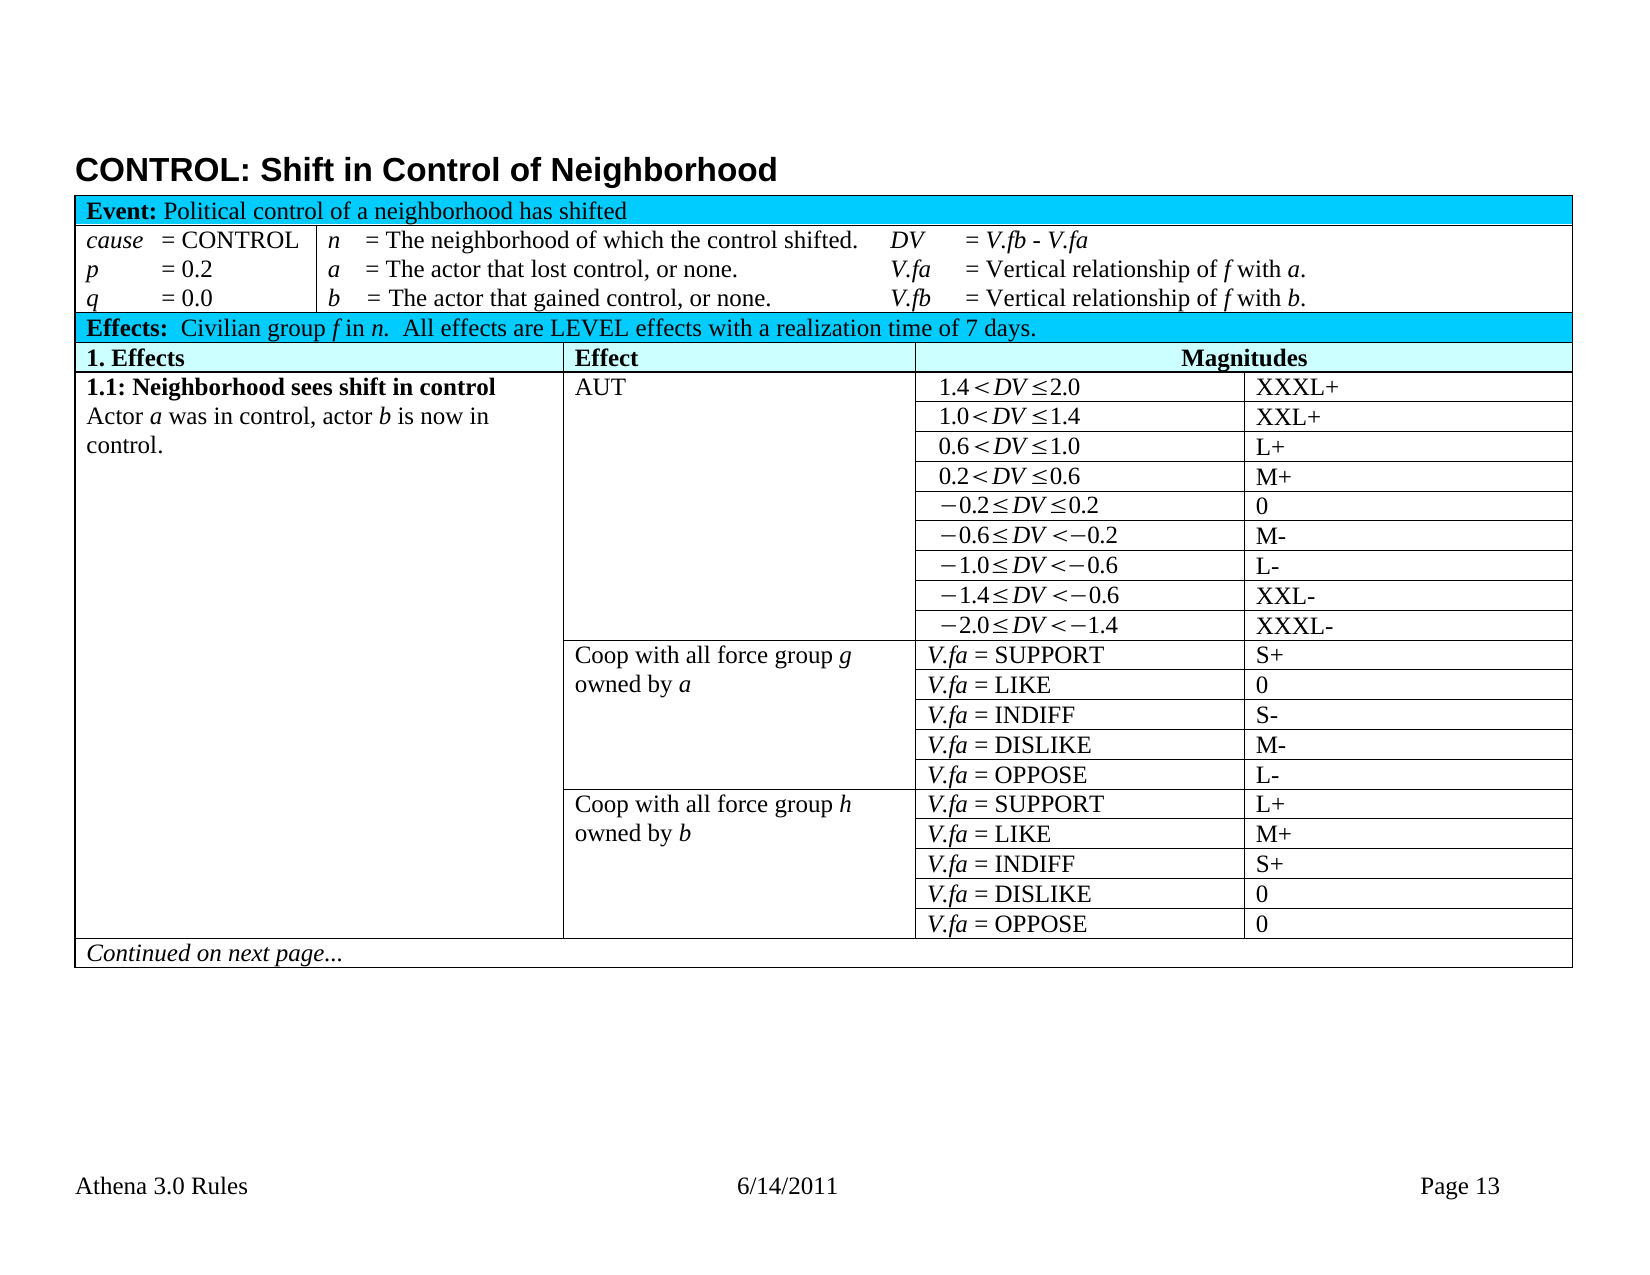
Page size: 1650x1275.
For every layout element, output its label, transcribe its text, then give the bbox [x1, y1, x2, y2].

table_cell [916, 373, 1244, 401]
table_cell n = The neighborhood of which the control shifted. DV = V.fb - V.fa a = The actor that lost control, or none. V.fa = Vertical relationship of f with a. b = The actor that gained control, or none. V.fb = Vertical relationship of f with b. [317, 226, 1572, 312]
table_cell 0 [1245, 879, 1572, 908]
table_cell S+ [1245, 641, 1572, 669]
table_cell 1. Effects [76, 343, 563, 371]
table_cell AUT [564, 373, 915, 639]
table_cell S- [1245, 700, 1572, 729]
table_cell V.fa = SUPPORT [916, 641, 1244, 669]
table_cell V.fa = INDIFF [916, 849, 1244, 878]
table_cell M- [1245, 730, 1572, 759]
table_cell M+ [1245, 462, 1572, 491]
table_cell V.fa = SUPPORT [916, 790, 1244, 818]
table_cell M- [1245, 521, 1572, 550]
table_cell V.fa = OPPOSE [916, 909, 1244, 937]
table_cell Coop with all force group g owned by a [564, 641, 915, 788]
table_cell XXL- [1245, 581, 1572, 610]
table_header Event: Political control of a neighborhood has shifted [76, 196, 1572, 224]
table_cell M+ [1245, 819, 1572, 848]
table_cell V.fa = LIKE [916, 670, 1244, 699]
table_cell XXL+ [1245, 402, 1572, 431]
table_cell S+ [1245, 849, 1572, 878]
table_cell [916, 581, 1244, 610]
table_cell 0 [1245, 670, 1572, 699]
table_cell 1.1: Neighborhood sees shift in control Actor a was in control, actor b is now in control. [76, 373, 563, 937]
table_cell [916, 551, 1244, 580]
table_cell Magnitudes [916, 343, 1572, 371]
table_cell V.fa = INDIFF [916, 700, 1244, 729]
table_cell [916, 611, 1244, 639]
table_cell L+ [1245, 790, 1572, 818]
table_cell [916, 402, 1244, 431]
table_cell V.fa = OPPOSE [916, 760, 1244, 788]
table_cell [916, 462, 1244, 491]
table_cell V.fa = LIKE [916, 819, 1244, 848]
table_cell [916, 521, 1244, 550]
table_cell Effects: Civilian group f in n. All effects are LEVEL effects with a realization time of 7 days. [76, 313, 1572, 342]
text CONTROL: Shift in Control of Neighborhood [75, 150, 1575, 188]
table_cell Effect [564, 343, 915, 371]
table_cell L- [1245, 760, 1572, 788]
table_cell [916, 492, 1244, 520]
table_cell 0 [1245, 909, 1572, 937]
table_cell 0 [1245, 492, 1572, 520]
table_cell [916, 432, 1244, 461]
table_cell L+ [1245, 432, 1572, 461]
table_cell XXXL- [1245, 611, 1572, 639]
table_cell Coop with all force group h owned by b [564, 790, 915, 937]
table_cell V.fa = DISLIKE [916, 730, 1244, 759]
table_cell Continued on next page... [76, 939, 1572, 967]
table_cell cause = CONTROL p = 0.2 q = 0.0 [76, 226, 316, 312]
table_cell L- [1245, 551, 1572, 580]
table_cell XXXL+ [1245, 373, 1572, 401]
table_cell V.fa = DISLIKE [916, 879, 1244, 908]
